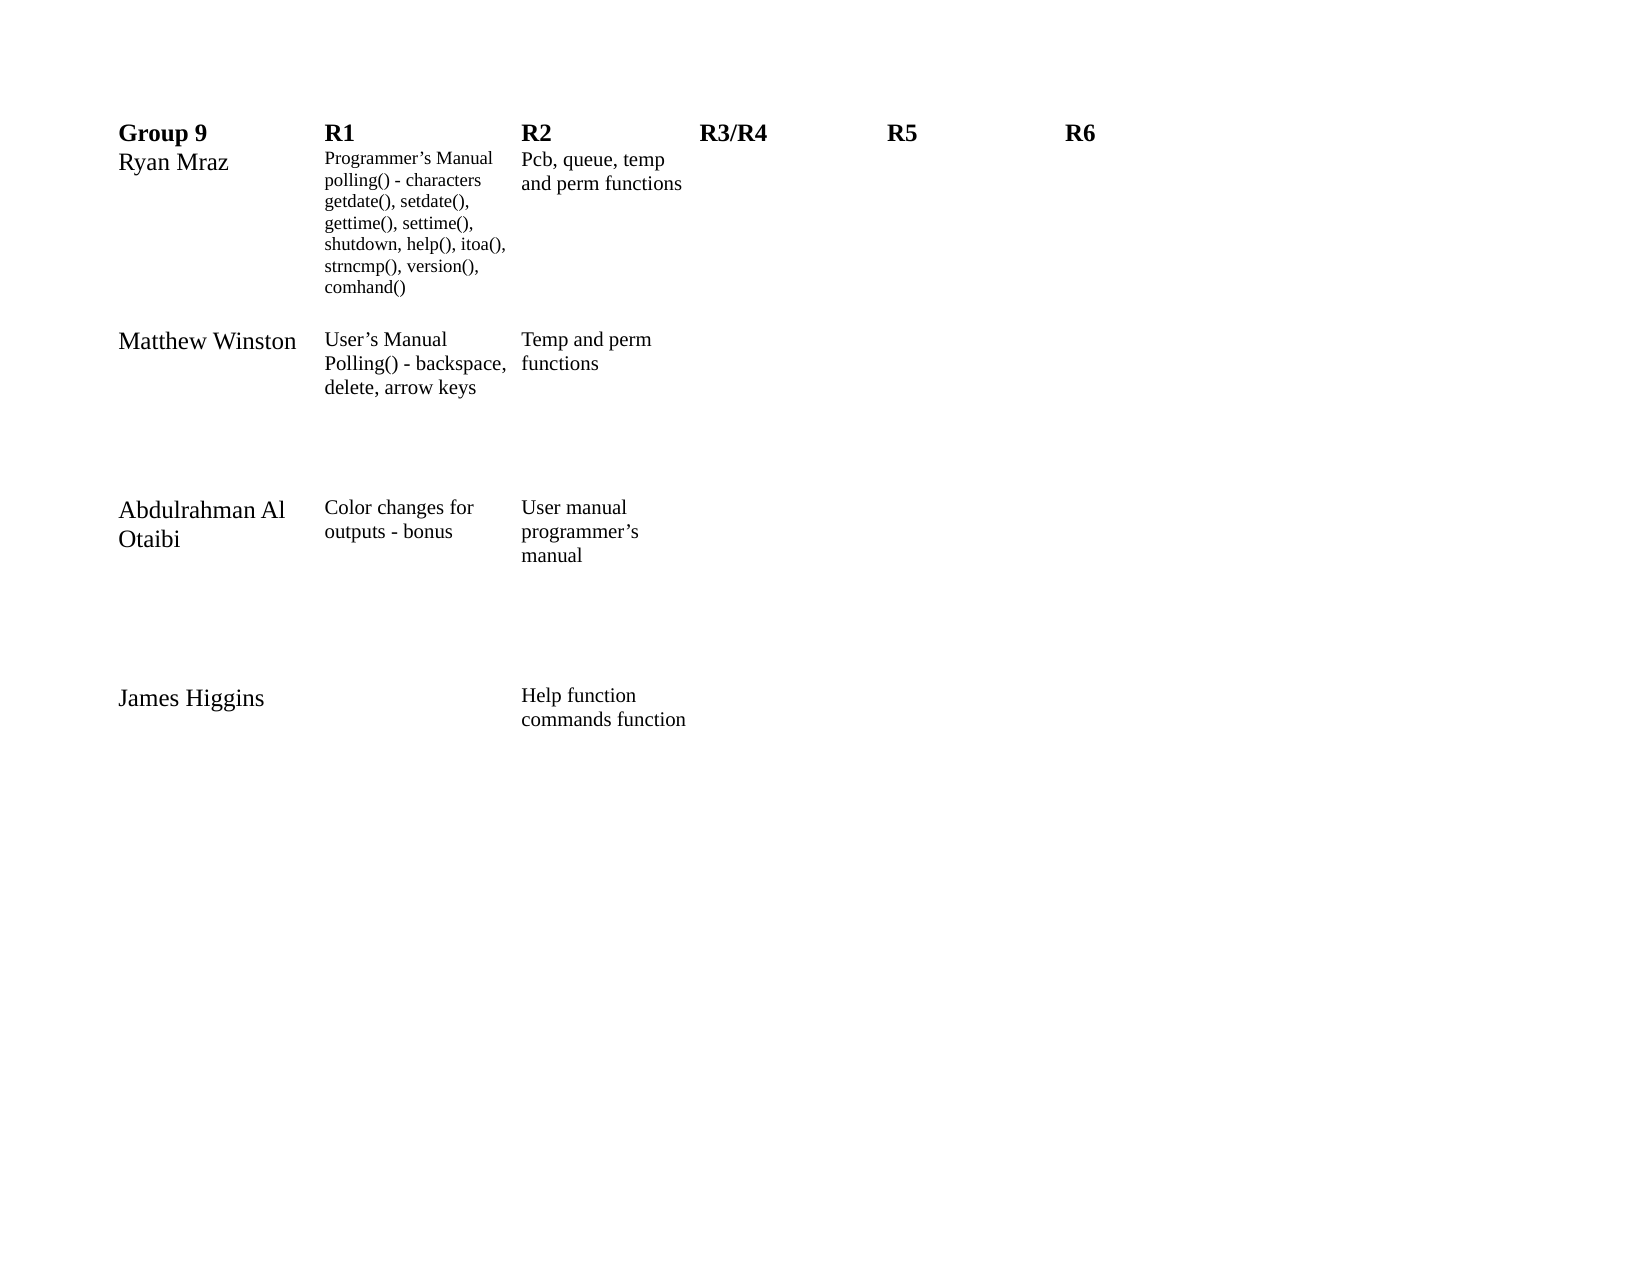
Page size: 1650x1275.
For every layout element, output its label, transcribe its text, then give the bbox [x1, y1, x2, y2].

table_header R3/R4 [699, 118, 887, 147]
table_cell [699, 495, 887, 683]
table_header R1 [324, 118, 521, 147]
table_cell [324, 683, 521, 833]
table_cell Abdulrahman Al Otaibi [118, 495, 324, 683]
table_cell [887, 495, 1065, 683]
table_header Group 9 [118, 118, 324, 147]
table_cell User’s Manual Polling() - backspace, delete, arrow keys [324, 327, 521, 495]
table_cell Help function commands function [521, 683, 699, 833]
table_cell Ryan Mraz [118, 147, 324, 327]
table_header R6 [1065, 118, 1262, 147]
table_cell [699, 327, 887, 495]
table_cell [699, 683, 887, 833]
table_cell [1065, 683, 1262, 833]
table_cell [1065, 495, 1262, 683]
table_cell Programmer’s Manual polling() - characters getdate(), setdate(), gettime(), settime(), shutdown, help(), itoa(), strncmp(), version(), comhand() [324, 147, 521, 327]
table_cell [1065, 327, 1262, 495]
table_header R2 [521, 118, 699, 147]
table_cell Matthew Winston [118, 327, 324, 495]
table_cell Color changes for outputs - bonus [324, 495, 521, 683]
table_header R5 [887, 118, 1065, 147]
table_cell Temp and perm functions [521, 327, 699, 495]
table_cell [887, 147, 1065, 327]
table_cell James Higgins [118, 683, 324, 833]
table_cell [887, 683, 1065, 833]
table_cell [887, 327, 1065, 495]
table_cell [699, 147, 887, 327]
table_cell Pcb, queue, temp and perm functions [521, 147, 699, 327]
table_cell [1065, 147, 1262, 327]
table_cell User manual programmer’s manual [521, 495, 699, 683]
